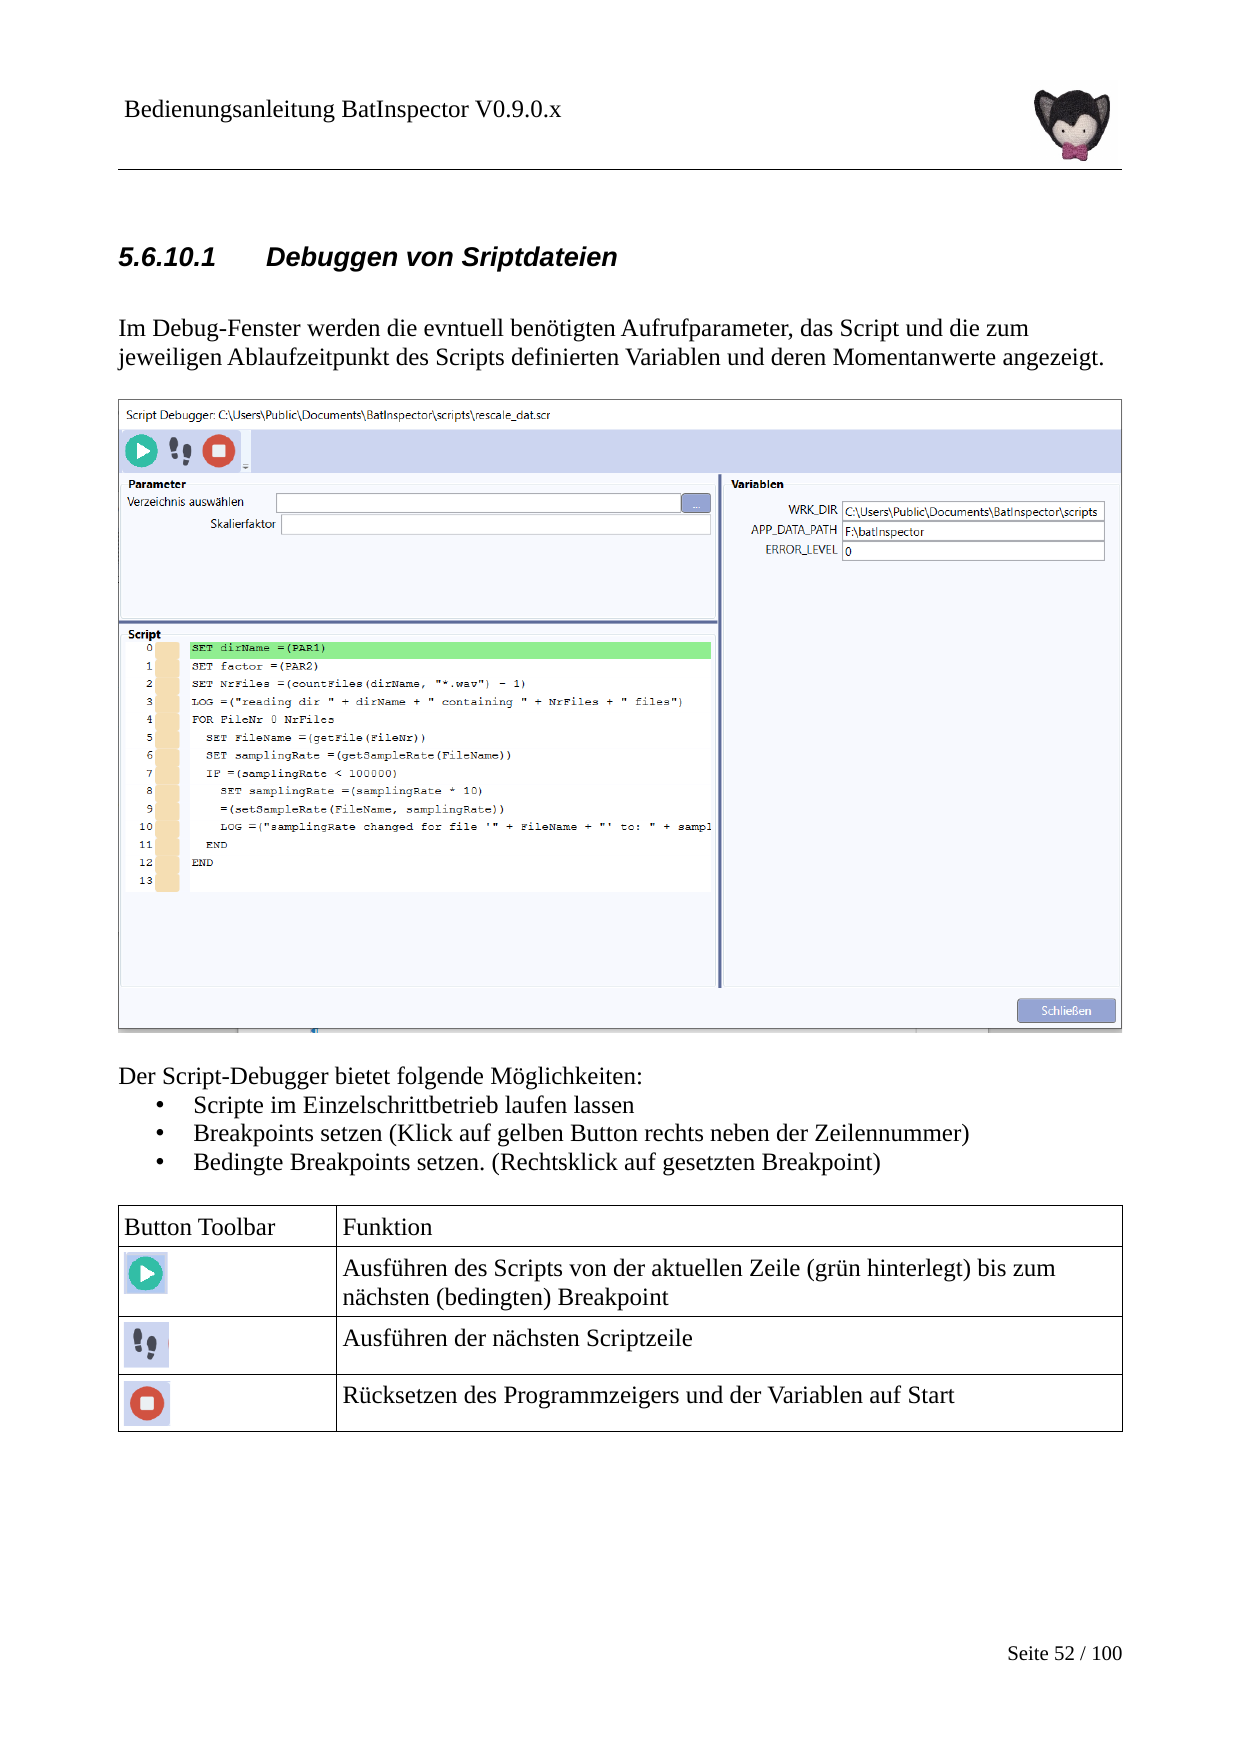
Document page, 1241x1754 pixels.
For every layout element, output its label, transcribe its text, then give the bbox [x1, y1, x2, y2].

picture [123, 1252, 168, 1294]
table_cell [119, 1317, 336, 1373]
picture [123, 1380, 171, 1426]
table_cell [119, 1375, 336, 1431]
table_cell Ausführen der nächsten Scriptzeile [337, 1317, 1122, 1373]
table_cell Ausführen des Scripts von der aktuellen Zeile (grün hinterlegt) bis zum nächsten (bedingten) Breakpoint [337, 1247, 1122, 1316]
picture [123, 1322, 169, 1368]
subtitle Debuggen von Sriptdateien [118, 241, 1122, 272]
table_header Funktion [337, 1206, 1122, 1246]
text Im Debug-Fenster werden die evntuell benötigten Aufrufparameter, das Script und die zum jeweiligen Ablaufzeitpunkt des Scripts definierten Variablen und deren Momentanwerte angezeigt. [118, 313, 1122, 371]
list Breakpoints setzen (Klick auf gelben Button rechts neben der Zeilennummer) [156, 1118, 1122, 1147]
list Scripte im Einzelschrittbetrieb laufen lassen [156, 1090, 1122, 1118]
picture [1030, 80, 1119, 169]
table_cell Rücksetzen des Programmzeigers und der Variablen auf Start [337, 1375, 1122, 1431]
table_header Button Toolbar [119, 1206, 336, 1246]
picture [118, 399, 1123, 1033]
text Der Script-Debugger bietet folgende Möglichkeiten: [118, 1061, 1122, 1090]
table_cell [119, 1247, 336, 1316]
list Bedingte Breakpoints setzen. (Rechtsklick auf gesetzten Breakpoint) [156, 1147, 1122, 1176]
